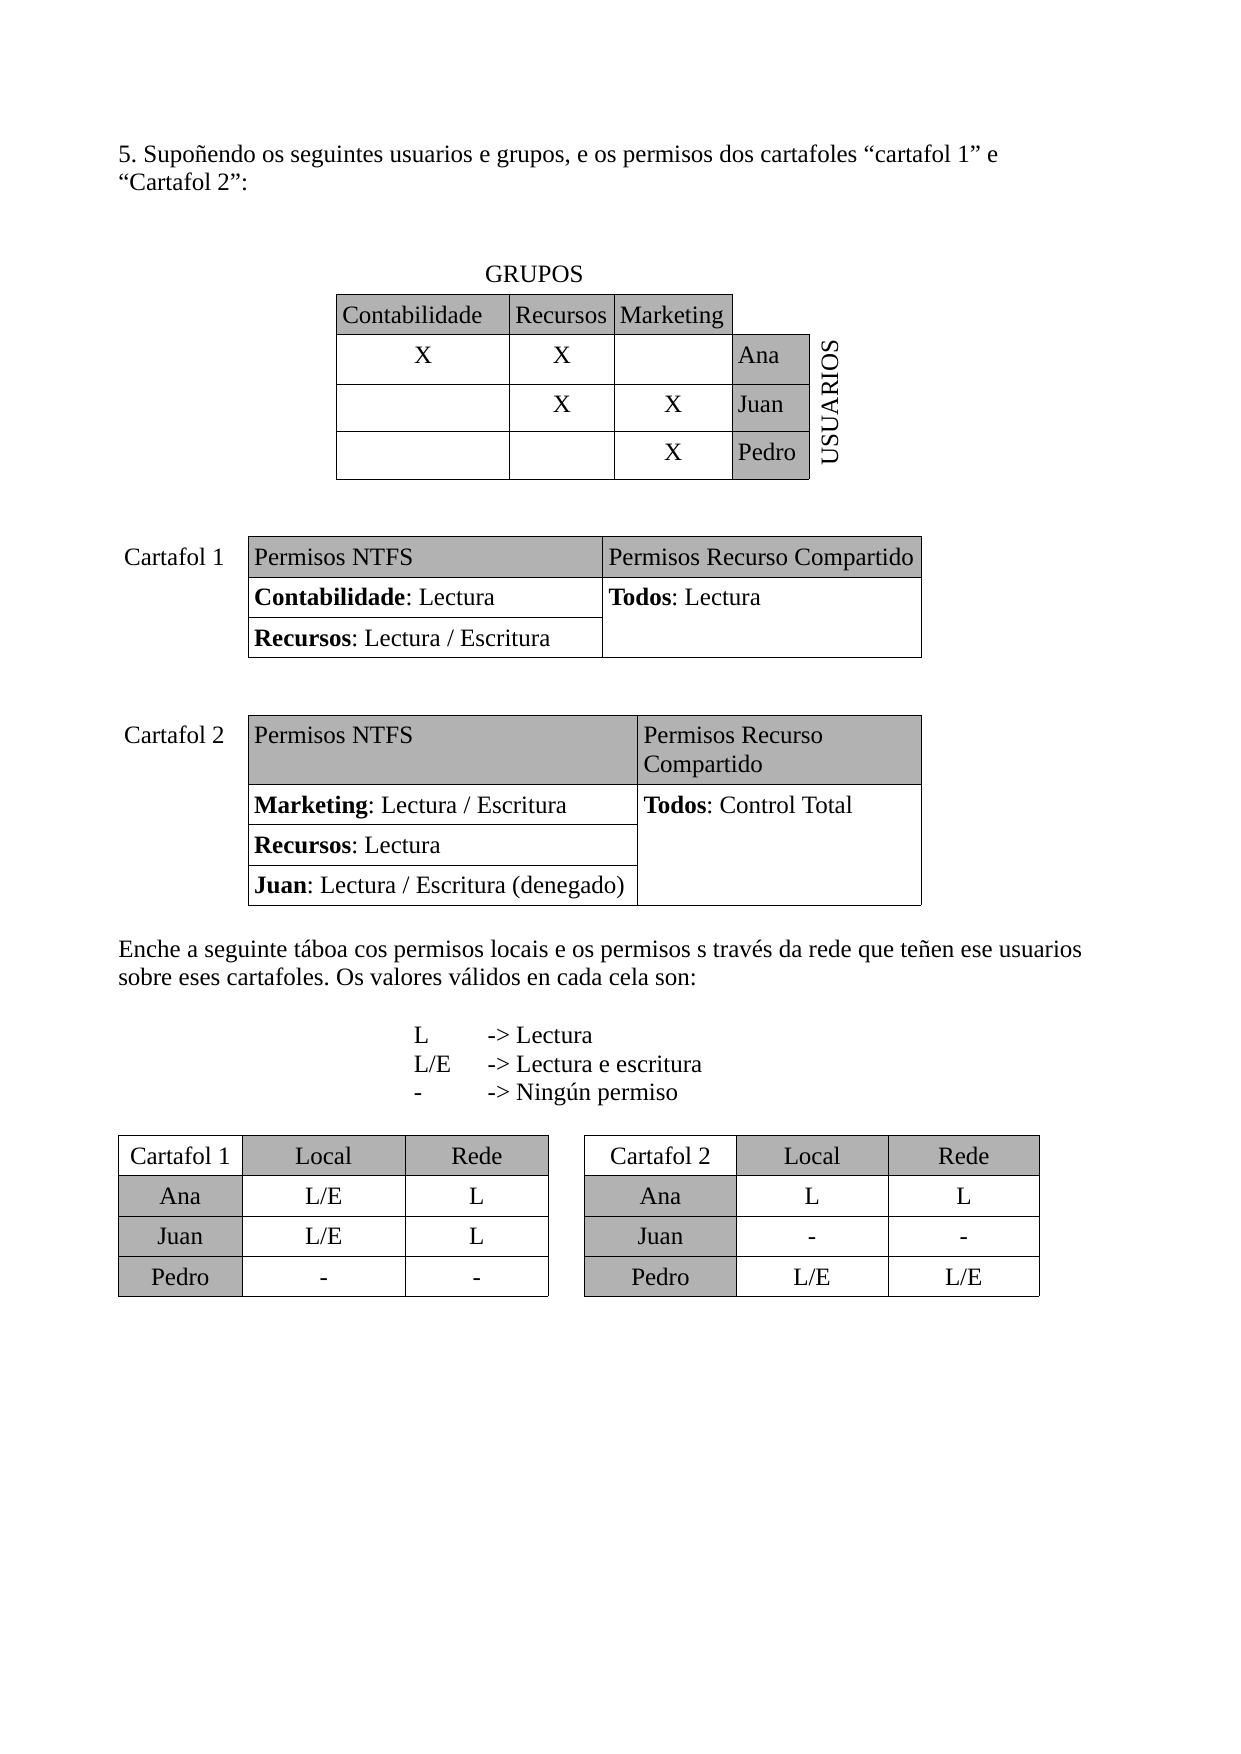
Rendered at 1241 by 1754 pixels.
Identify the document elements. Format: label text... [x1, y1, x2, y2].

table_cell Ana [585, 1176, 736, 1216]
table_cell L/E [243, 1176, 405, 1216]
table_cell L/E [889, 1257, 1039, 1296]
text L/E -> Lectura e escritura [340, 1049, 1122, 1077]
table_cell Todos: Lectura [603, 578, 921, 657]
table_cell Recursos: Lectura [249, 825, 637, 864]
table_cell Juan: Lectura / Escritura (denegado) [249, 866, 637, 905]
table_cell [118, 784, 248, 824]
table_cell Pedro [733, 432, 809, 479]
table_cell [549, 1216, 584, 1256]
table_header [732, 254, 809, 294]
table_cell L [406, 1176, 548, 1216]
table_cell Juan [119, 1217, 242, 1256]
table_cell USUARIOS [810, 334, 856, 479]
table_cell - [889, 1217, 1039, 1256]
table_cell Recursos [510, 295, 614, 334]
table_cell [809, 294, 856, 334]
table_cell [510, 432, 614, 479]
table_cell [733, 294, 809, 334]
text L -> Lectura [340, 1020, 1122, 1049]
table_cell Recursos: Lectura / Escritura [249, 618, 602, 657]
table_cell X [615, 432, 732, 479]
table_cell Juan [585, 1217, 736, 1256]
text - -> Ningún permiso [340, 1077, 1122, 1106]
table_cell [337, 385, 509, 431]
table_header Rede [406, 1136, 548, 1175]
table_cell Contabilidade: Lectura [249, 578, 602, 617]
table_cell Marketing [615, 295, 732, 334]
table_cell L [889, 1176, 1039, 1216]
table_cell L [737, 1176, 888, 1216]
table_cell Juan [733, 385, 809, 431]
table_header Local [737, 1136, 888, 1175]
table_header Permisos Recurso Compartido [638, 716, 921, 784]
text Enche a seguinte táboa cos permisos locais e os permisos s través da rede que teñen ese usuarios sobre eses cartafoles. Os valores válidos en cada cela son: [118, 934, 1122, 991]
table_cell [118, 824, 248, 864]
table_header Cartafol 1 [119, 1136, 242, 1175]
table_cell [118, 617, 248, 657]
table_cell L [406, 1217, 548, 1256]
table_header Cartafol 2 [118, 715, 248, 784]
table_cell - [737, 1217, 888, 1256]
table_cell Contabilidade [337, 295, 509, 334]
table_cell - [243, 1257, 405, 1296]
table_cell [549, 1256, 584, 1296]
table_header Cartafol 1 [118, 536, 248, 577]
table_cell Ana [119, 1176, 242, 1216]
table_cell - [406, 1257, 548, 1296]
table_cell [549, 1175, 584, 1216]
table_cell [615, 335, 732, 384]
table_header Permisos NTFS [249, 716, 637, 784]
table_cell L/E [243, 1217, 405, 1256]
table_header GRUPOS [336, 254, 732, 294]
table_header [549, 1135, 584, 1175]
text 5. Supoñendo os seguintes usuarios e grupos, e os permisos dos cartafoles “cartafol 1” e “Cartafol 2”: [118, 139, 1122, 196]
table_header Cartafol 2 [585, 1136, 736, 1175]
table_header Local [243, 1136, 405, 1175]
table_cell X [510, 385, 614, 431]
table_header [809, 254, 856, 294]
table_cell X [615, 385, 732, 431]
table_header Permisos Recurso Compartido [603, 537, 921, 577]
table_cell L/E [737, 1257, 888, 1296]
table_cell X [337, 335, 509, 384]
table_cell [337, 432, 509, 479]
table_cell Pedro [585, 1257, 736, 1296]
table_cell [118, 577, 248, 617]
table_cell Pedro [119, 1257, 242, 1296]
table_cell Marketing: Lectura / Escritura [249, 785, 637, 824]
table_cell Ana [733, 335, 809, 384]
table_header Rede [889, 1136, 1039, 1175]
table_cell Todos: Control Total [638, 785, 921, 905]
table_cell [118, 865, 248, 905]
table_cell X [510, 335, 614, 384]
table_header Permisos NTFS [249, 537, 602, 577]
